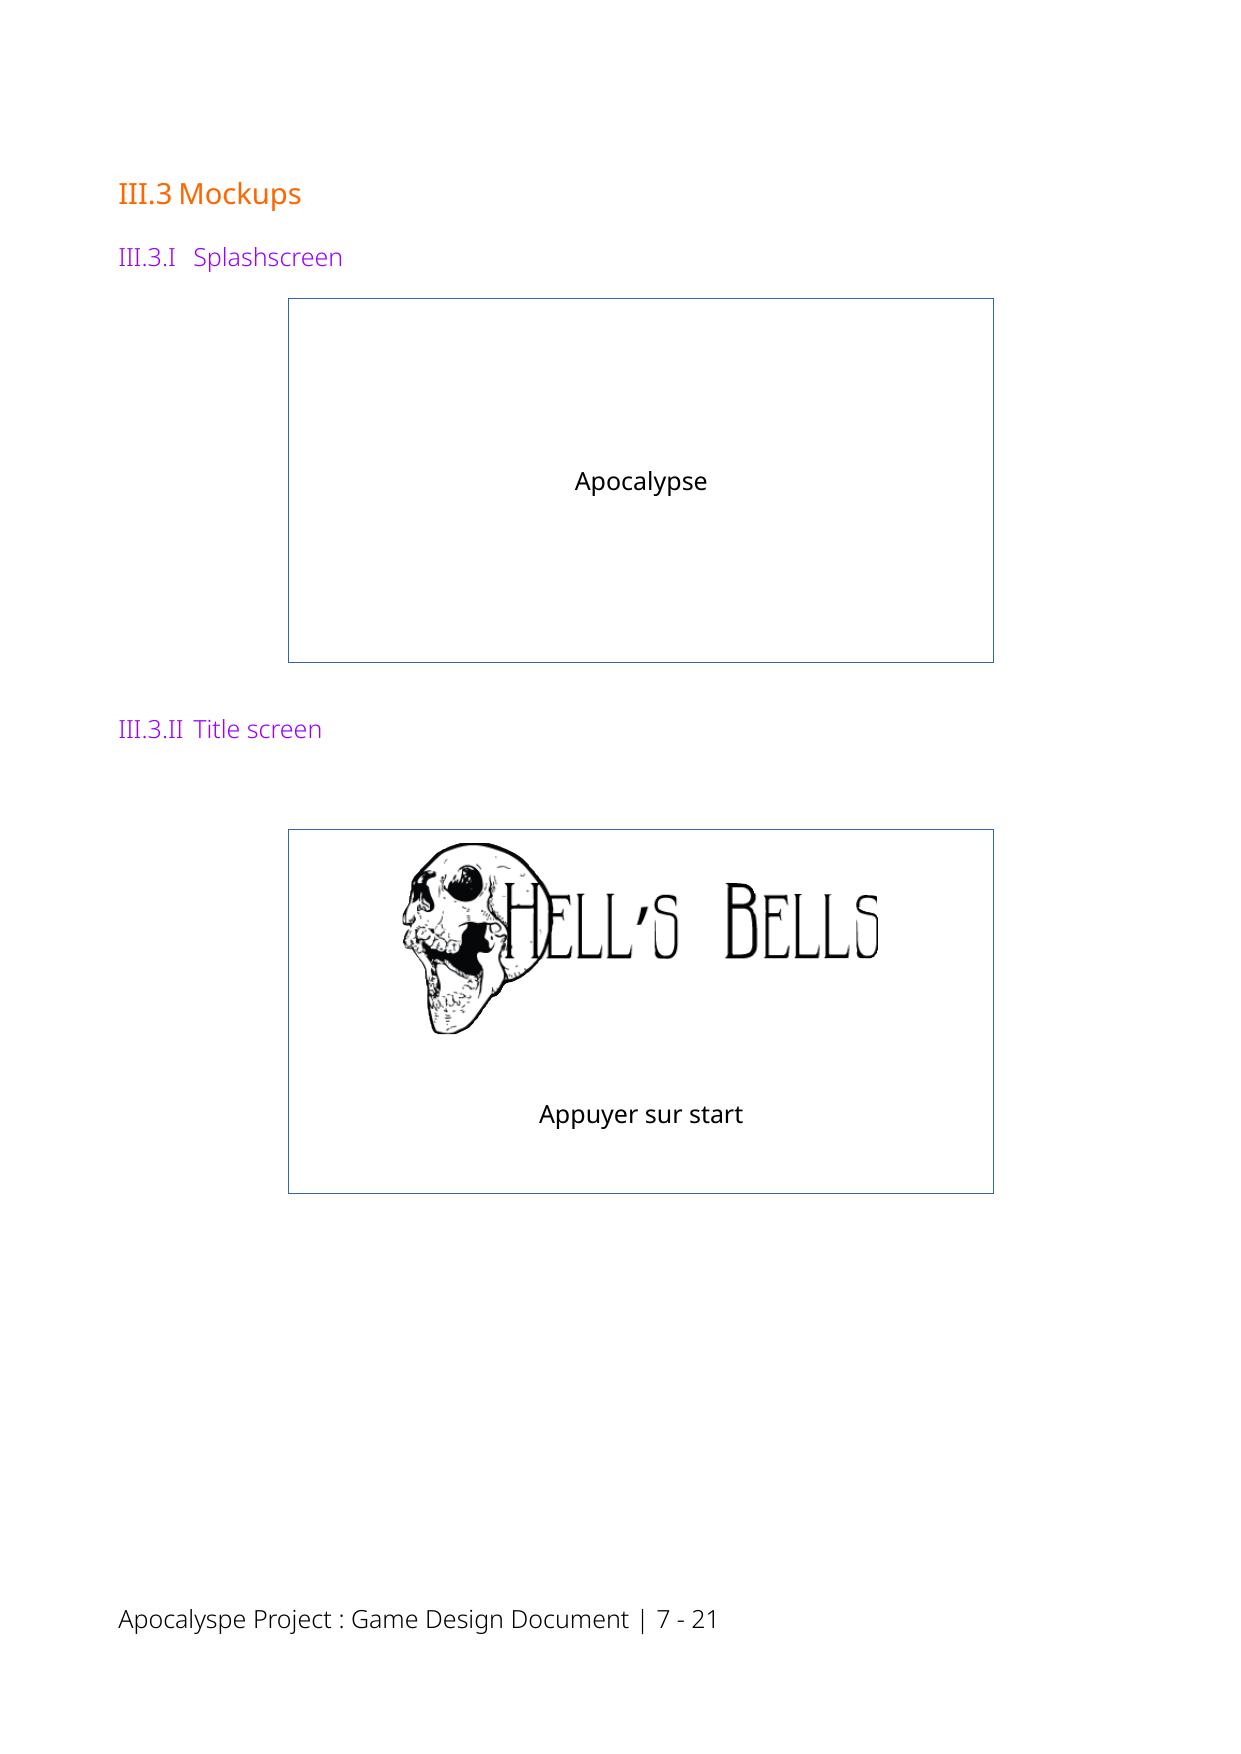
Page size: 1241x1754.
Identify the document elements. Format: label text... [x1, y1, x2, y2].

subtitle Splashscreen [118, 240, 1122, 274]
subtitle Mockups [118, 173, 1122, 213]
subtitle Title screen [118, 712, 1122, 746]
